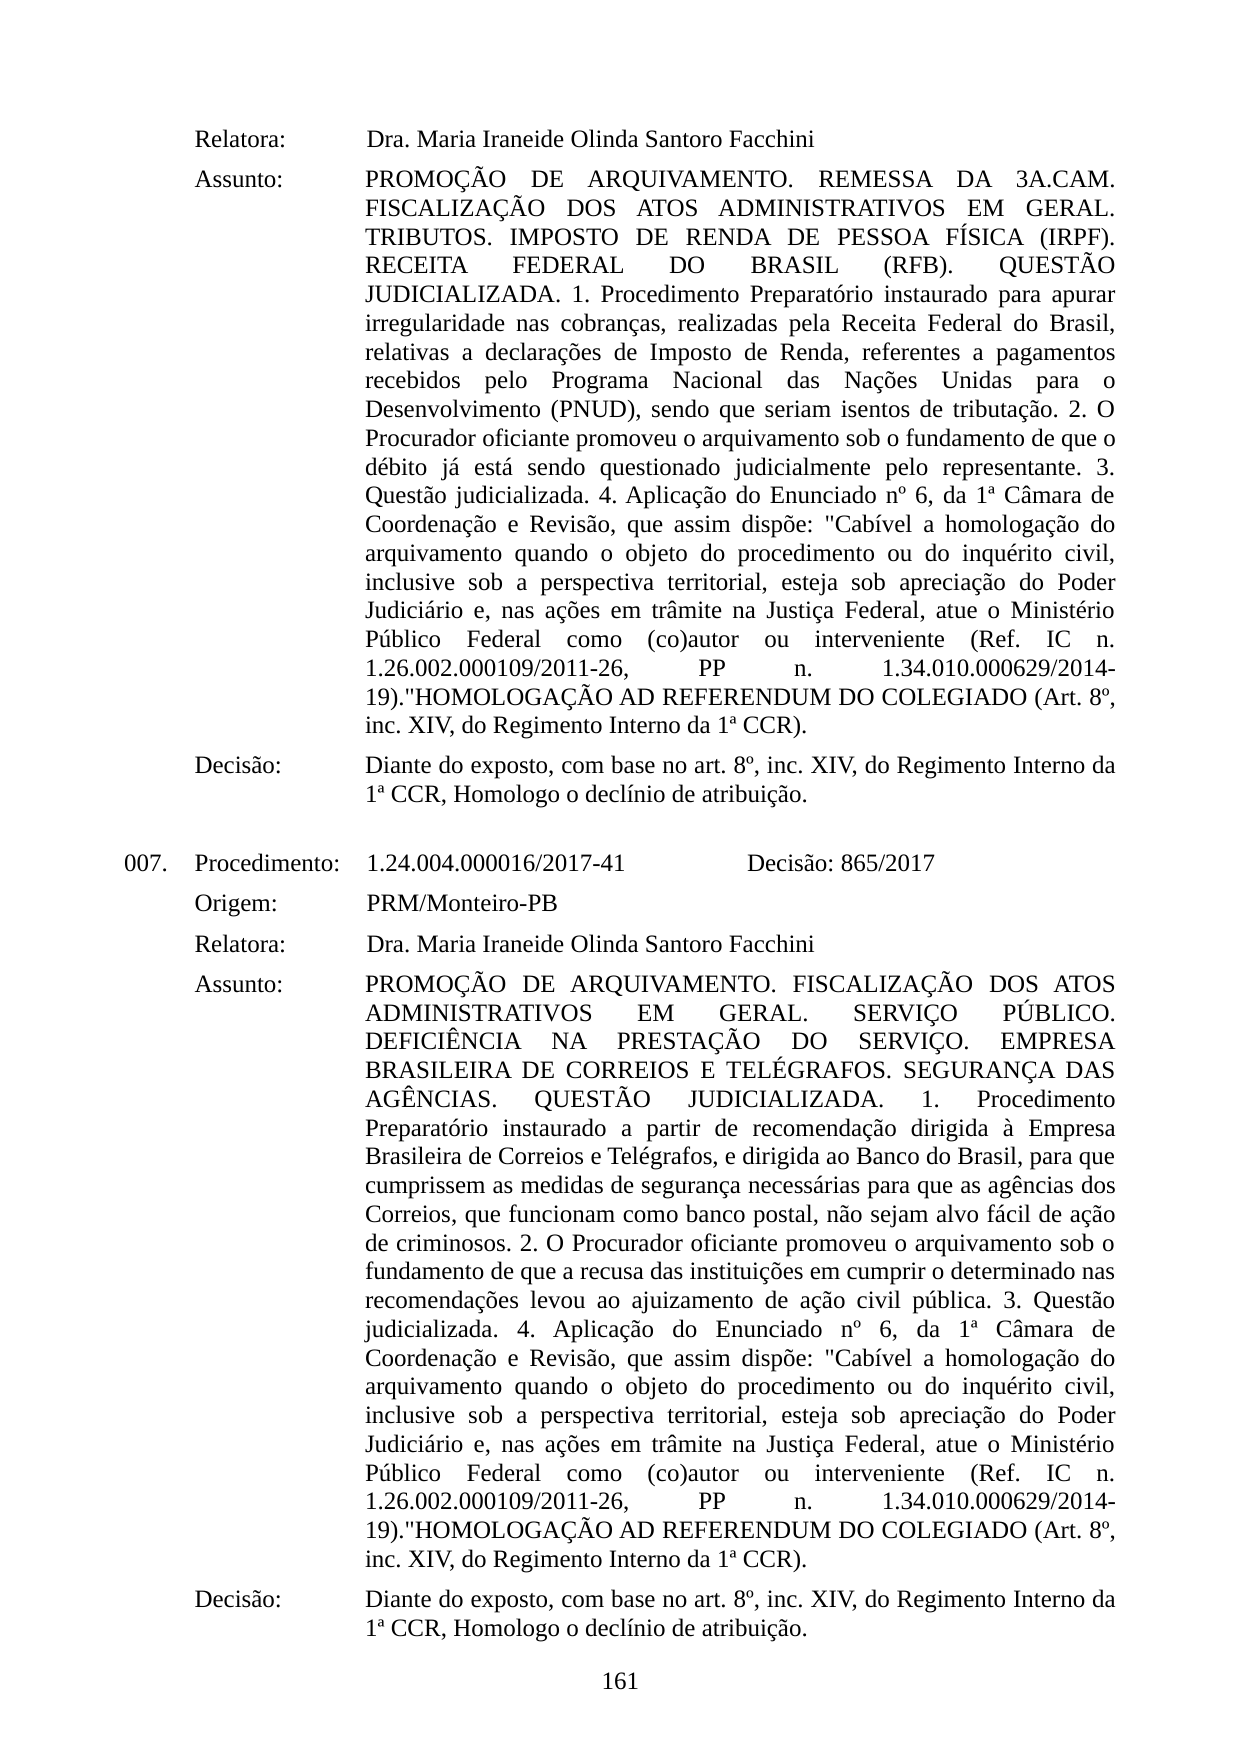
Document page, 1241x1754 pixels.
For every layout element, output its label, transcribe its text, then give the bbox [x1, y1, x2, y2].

table_cell Origem: [189, 883, 361, 923]
table_cell Assunto: [189, 963, 361, 1578]
table_cell Assunto: [189, 158, 361, 745]
table_cell PRM/Monteiro-PB [361, 883, 1122, 923]
table_header [118, 1578, 189, 1647]
table_header Diante do exposto, com base no art. 8º, inc. XIV, do Regimento Interno da 1ª CCR, Homologo o declínio de atribuição. [361, 745, 1122, 814]
table_cell [118, 118, 188, 158]
table_header Decisão: [189, 745, 361, 814]
table_header Decisão: [189, 1578, 361, 1647]
table_header Decisão: 865/2017 [741, 843, 1122, 883]
table_header 007. [118, 843, 188, 883]
table_header Diante do exposto, com base no art. 8º, inc. XIV, do Regimento Interno da 1ª CCR, Homologo o declínio de atribuição. [361, 1578, 1122, 1647]
table_header [118, 745, 189, 814]
table_cell Dra. Maria Iraneide Olinda Santoro Facchini [361, 118, 1122, 158]
table_cell Relatora: [189, 118, 361, 158]
table_cell PROMOÇÃO DE ARQUIVAMENTO. FISCALIZAÇÃO DOS ATOS ADMINISTRATIVOS EM GERAL. SERVIÇO PÚBLICO. DEFICIÊNCIA NA PRESTAÇÃO DO SERVIÇO. EMPRESA BRASILEIRA DE CORREIOS E TELÉGRAFOS. SEGURANÇA DAS AGÊNCIAS. QUESTÃO JUDICIALIZADA. 1. Procedimento Preparatório instaurado a partir de recomendação dirigida à Empresa Brasileira de Correios e Telégrafos, e dirigida ao Banco do Brasil, para que cumprissem as medidas de segurança necessárias para que as agências dos Correios, que funcionam como banco postal, não sejam alvo fácil de ação de criminosos. 2. O Procurador oficiante promoveu o arquivamento sob o fundamento de que a recusa das instituições em cumprir o determinado nas recomendações levou ao ajuizamento de ação civil pública. 3. Questão judicializada. 4. Aplicação do Enunciado nº 6, da 1ª Câmara de Coordenação e Revisão, que assim dispõe: "Cabível a homologação do arquivamento quando o objeto do procedimento ou do inquérito civil, inclusive sob a perspectiva territorial, esteja sob apreciação do Poder Judiciário e, nas ações em trâmite na Justiça Federal, atue o Ministério Público Federal como (co)autor ou interveniente (Ref. IC n. 1.26.002.000109/2011-26, PP n. 1.34.010.000629/2014-19)."HOMOLOGAÇÃO AD REFERENDUM DO COLEGIADO (Art. 8º, inc. XIV, do Regimento Interno da 1ª CCR). [361, 963, 1122, 1578]
table_header 1.24.004.000016/2017-41 [361, 843, 741, 883]
table_cell [118, 158, 188, 745]
table_header Procedimento: [189, 843, 361, 883]
table_cell Relatora: [189, 923, 361, 963]
table_cell [118, 963, 188, 1578]
table_cell [118, 883, 188, 923]
table_cell [118, 923, 188, 963]
table_cell Dra. Maria Iraneide Olinda Santoro Facchini [361, 923, 1122, 963]
table_cell PROMOÇÃO DE ARQUIVAMENTO. REMESSA DA 3A.CAM. FISCALIZAÇÃO DOS ATOS ADMINISTRATIVOS EM GERAL. TRIBUTOS. IMPOSTO DE RENDA DE PESSOA FÍSICA (IRPF). RECEITA FEDERAL DO BRASIL (RFB). QUESTÃO JUDICIALIZADA. 1. Procedimento Preparatório instaurado para apurar irregularidade nas cobranças, realizadas pela Receita Federal do Brasil, relativas a declarações de Imposto de Renda, referentes a pagamentos recebidos pelo Programa Nacional das Nações Unidas para o Desenvolvimento (PNUD), sendo que seriam isentos de tributação. 2. O Procurador oficiante promoveu o arquivamento sob o fundamento de que o débito já está sendo questionado judicialmente pelo representante. 3. Questão judicializada. 4. Aplicação do Enunciado nº 6, da 1ª Câmara de Coordenação e Revisão, que assim dispõe: "Cabível a homologação do arquivamento quando o objeto do procedimento ou do inquérito civil, inclusive sob a perspectiva territorial, esteja sob apreciação do Poder Judiciário e, nas ações em trâmite na Justiça Federal, atue o Ministério Público Federal como (co)autor ou interveniente (Ref. IC n. 1.26.002.000109/2011-26, PP n. 1.34.010.000629/2014-19)."HOMOLOGAÇÃO AD REFERENDUM DO COLEGIADO (Art. 8º, inc. XIV, do Regimento Interno da 1ª CCR). [361, 158, 1122, 745]
